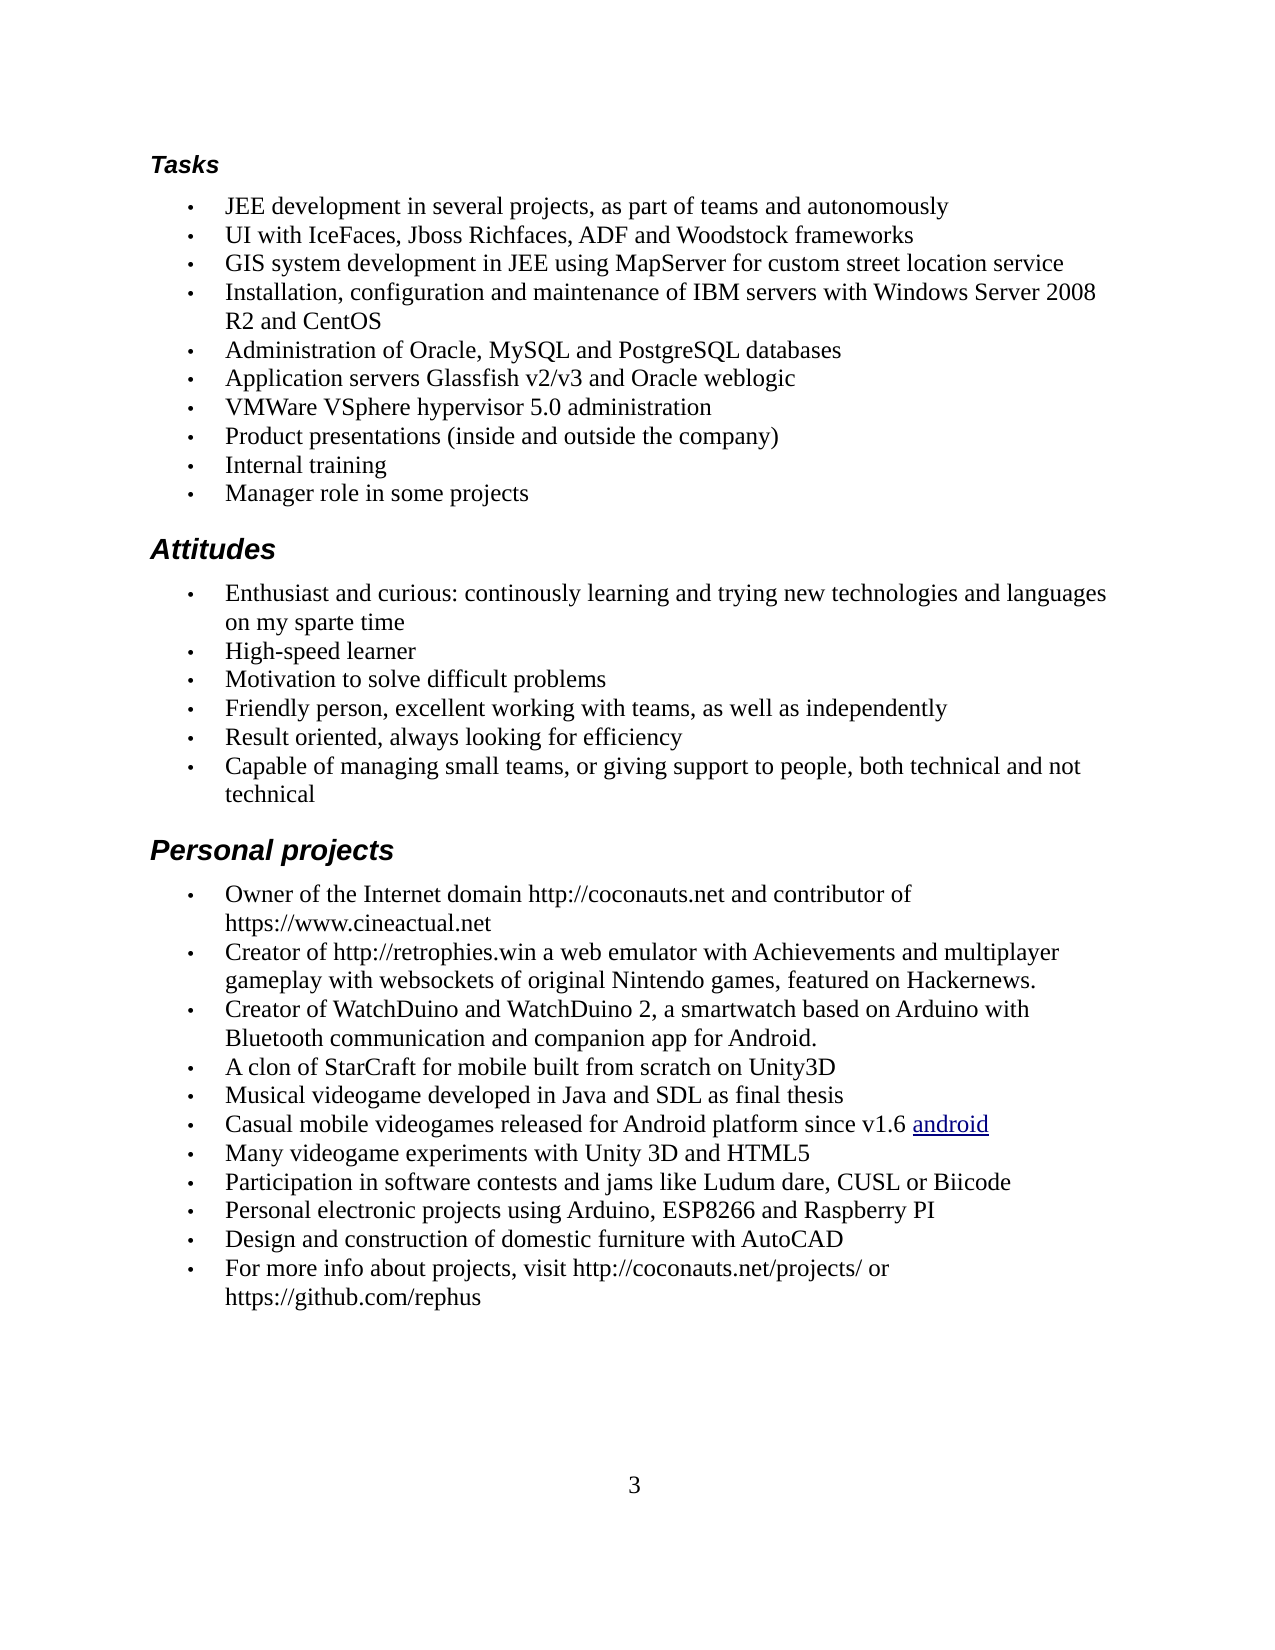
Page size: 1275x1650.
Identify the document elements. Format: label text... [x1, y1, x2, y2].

list Internal training [187, 450, 1125, 478]
subtitle Personal projects [150, 833, 1125, 867]
list Owner of the Internet domain http://coconauts.net and contributor of https://www.cineactual.net [187, 879, 1125, 937]
list High-speed learner [187, 636, 1125, 664]
subtitle Attitudes [150, 532, 1125, 566]
list Participation in software contests and jams like Ludum dare, CUSL or Biicode [187, 1167, 1125, 1196]
subtitle Tasks [150, 150, 1125, 178]
list Creator of WatchDuino and WatchDuino 2, a smartwatch based on Arduino with Bluetooth communication and companion app for Android. [187, 994, 1125, 1052]
list For more info about projects, visit http://coconauts.net/projects/ or https://github.com/rephus [187, 1253, 1125, 1311]
list Creator of http://retrophies.win a web emulator with Achievements and multiplayer gameplay with websockets of original Nintendo games, featured on Hackernews. [187, 937, 1125, 994]
list Casual mobile videogames released for Android platform since v1.6 android [187, 1109, 1125, 1138]
list Installation, configuration and maintenance of IBM servers with Windows Server 2008 R2 and CentOS [187, 277, 1125, 335]
list Administration of Oracle, MySQL and PostgreSQL databases [187, 335, 1125, 363]
list Application servers Glassfish v2/v3 and Oracle weblogic [187, 363, 1125, 392]
list Personal electronic projects using Arduino, ESP8266 and Raspberry PI [187, 1196, 1125, 1224]
list Result oriented, always looking for efficiency [187, 722, 1125, 751]
list VMWare VSphere hypervisor 5.0 administration [187, 392, 1125, 421]
list A clon of StarCraft for mobile built from scratch on Unity3D [187, 1052, 1125, 1081]
list Many videogame experiments with Unity 3D and HTML5 [187, 1138, 1125, 1167]
list UI with IceFaces, Jboss Richfaces, ADF and Woodstock frameworks [187, 220, 1125, 248]
list Product presentations (inside and outside the company) [187, 421, 1125, 450]
list JEE development in several projects, as part of teams and autonomously [187, 191, 1125, 220]
list Capable of managing small teams, or giving support to people, both technical and not technical [187, 751, 1125, 808]
list Manager role in some projects [187, 478, 1125, 507]
list Motivation to solve difficult problems [187, 664, 1125, 693]
list Enthusiast and curious: continously learning and trying new technologies and languages on my sparte time [187, 578, 1125, 636]
list Design and construction of domestic furniture with AutoCAD [187, 1224, 1125, 1253]
list Friendly person, excellent working with teams, as well as independently [187, 693, 1125, 722]
list Musical videogame developed in Java and SDL as final thesis [187, 1081, 1125, 1109]
list GIS system development in JEE using MapServer for custom street location service [187, 248, 1125, 277]
